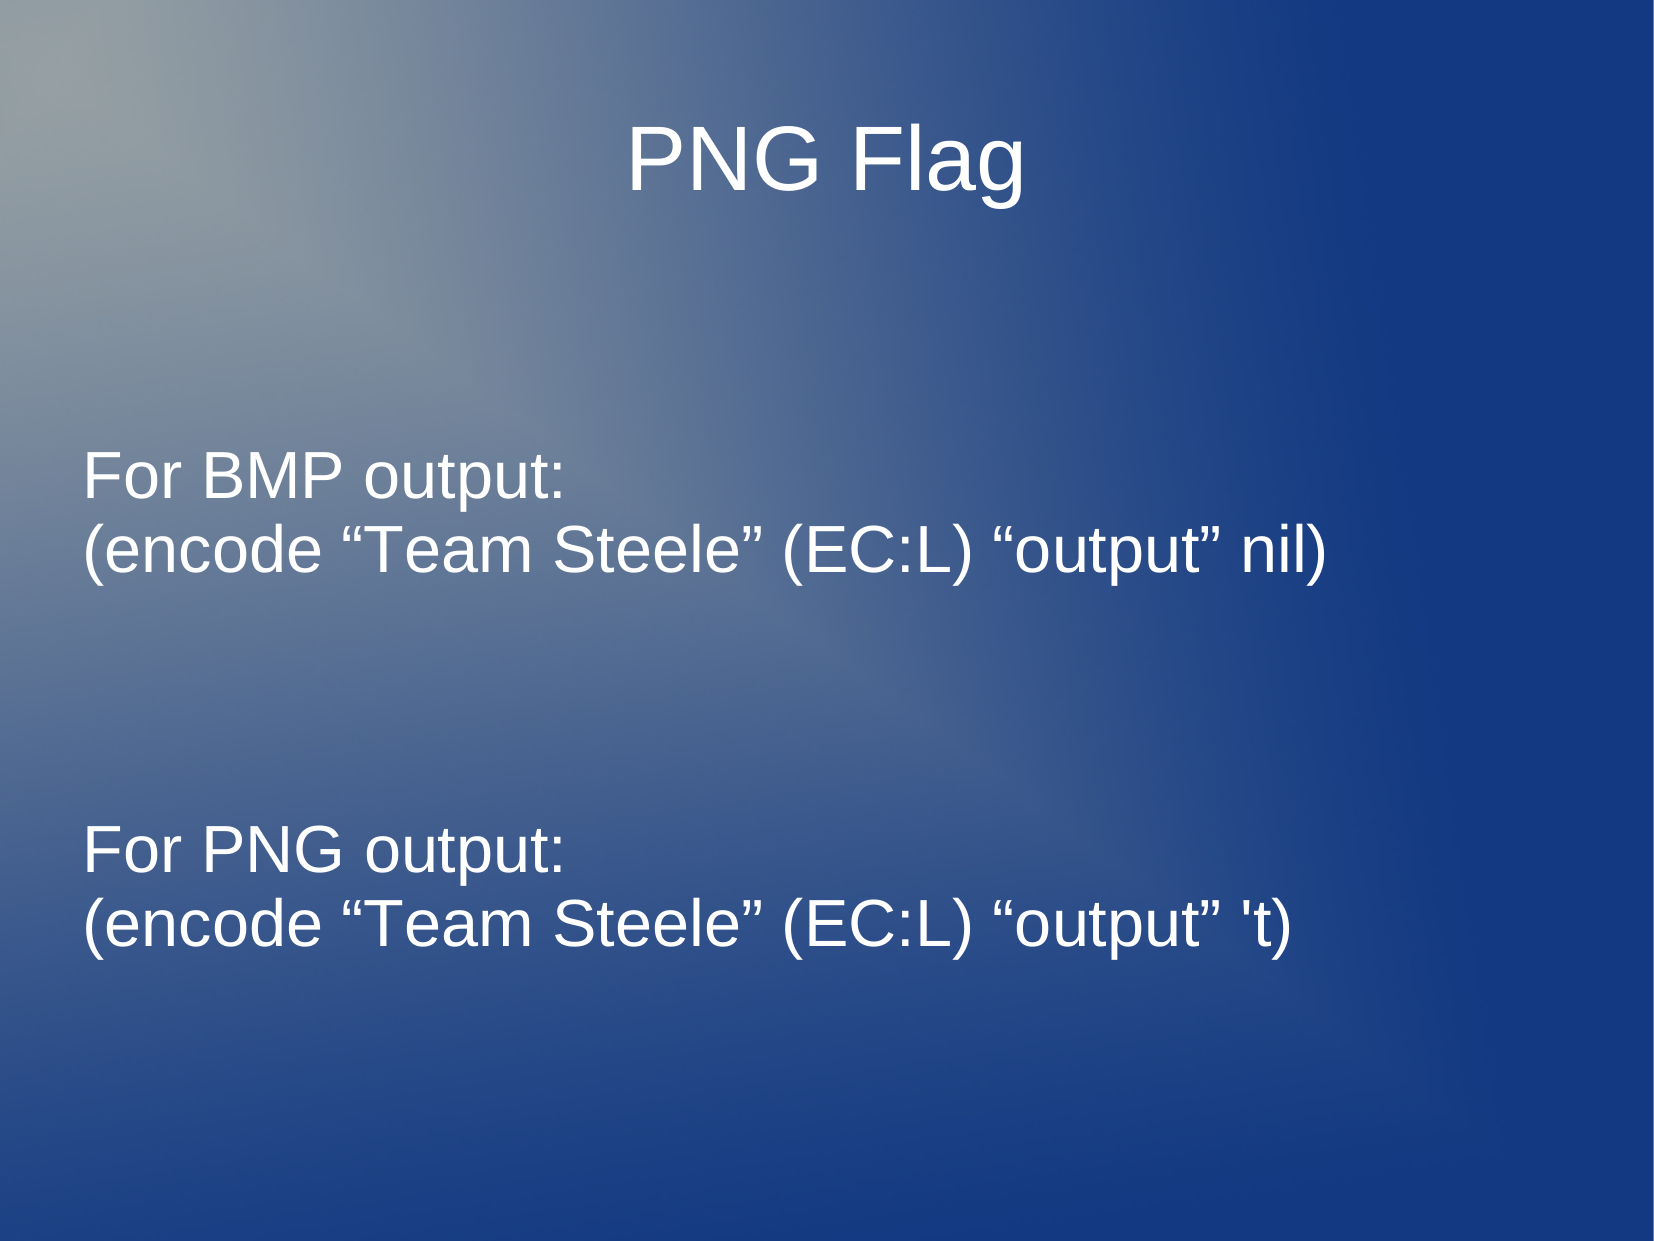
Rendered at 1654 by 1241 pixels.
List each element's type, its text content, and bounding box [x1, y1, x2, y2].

picture [0, 0, 1654, 1241]
title PNG Flag [82, 62, 1571, 256]
subtitle For BMP output: (encode “Team Steele” (EC:L) “output” nil) For PNG output: (encode “Team Steele” (EC:L) “output” 't) [82, 297, 1571, 1102]
